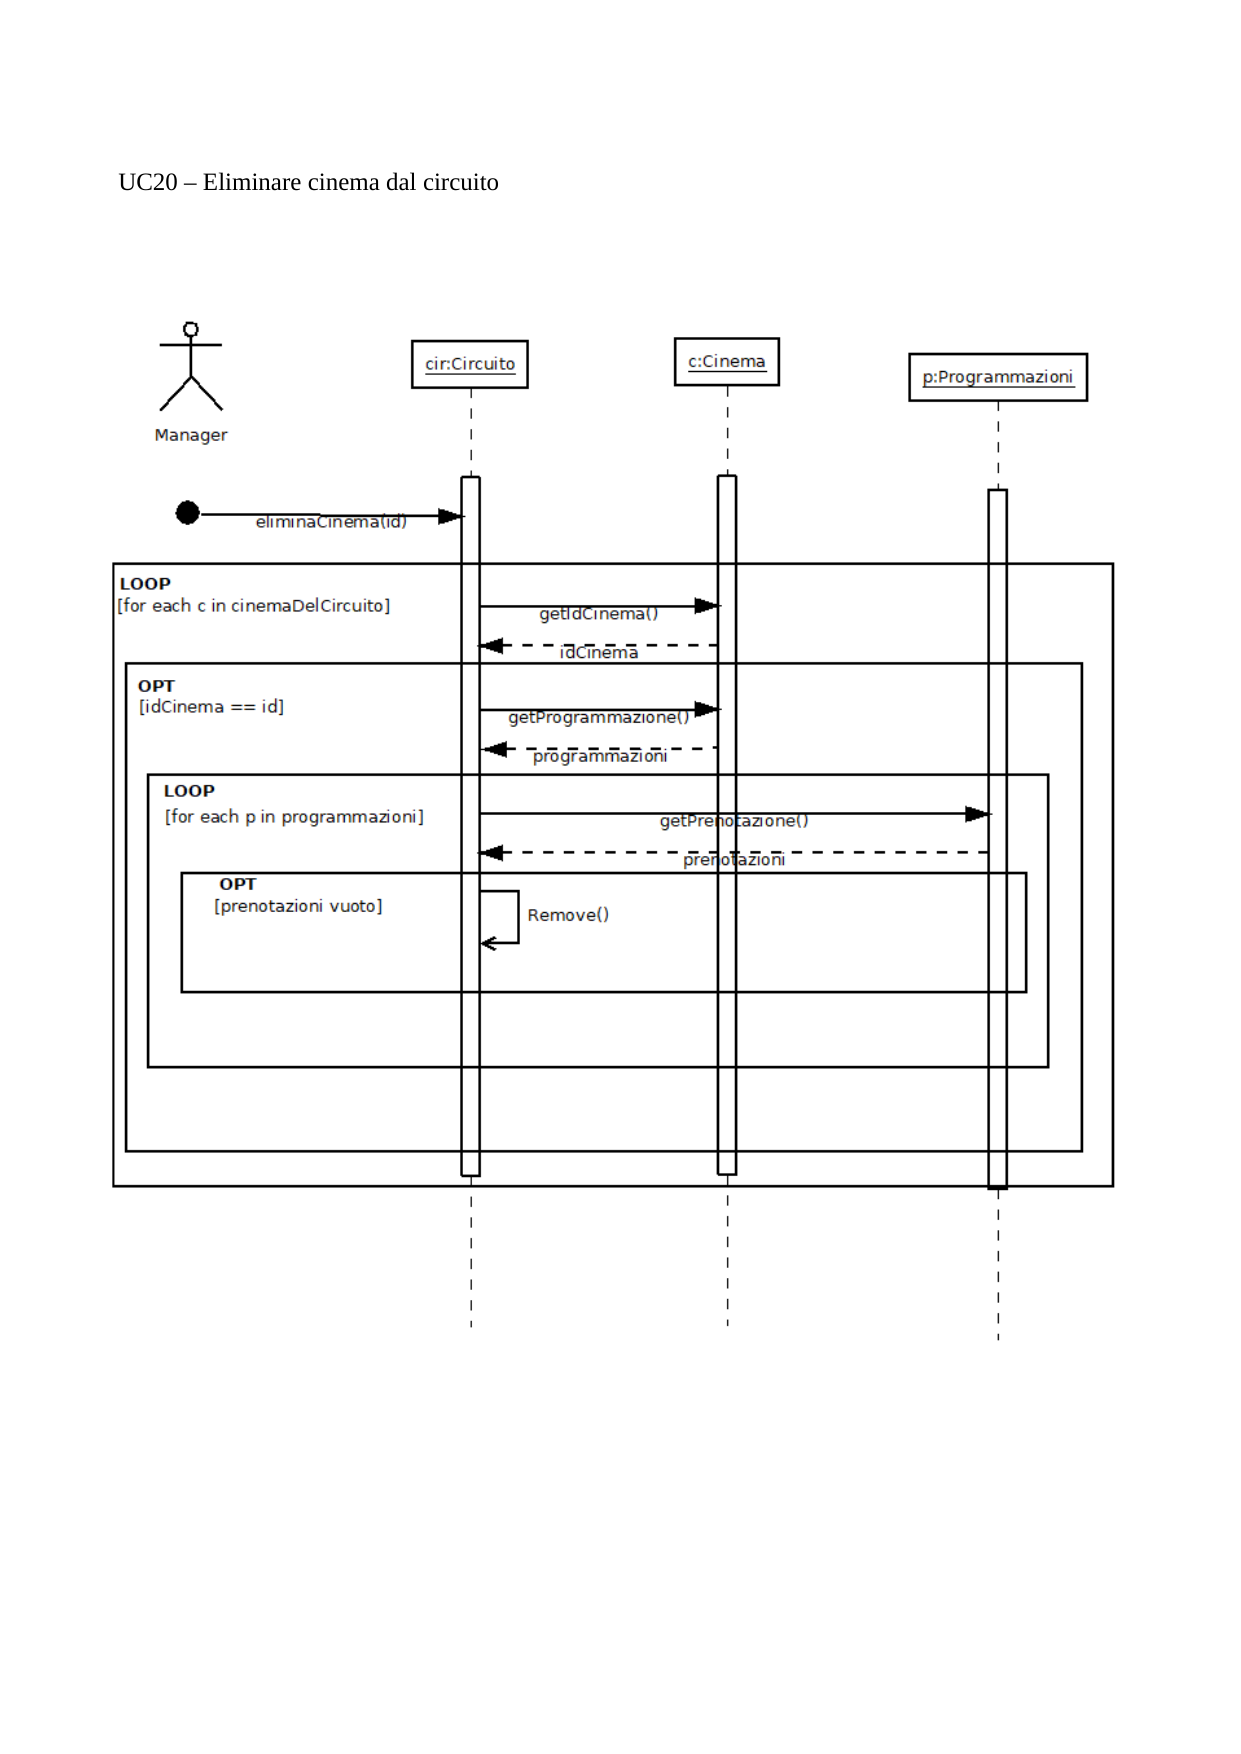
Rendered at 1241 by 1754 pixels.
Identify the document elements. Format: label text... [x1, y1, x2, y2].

picture [112, 305, 1117, 1343]
text UC20 – Eliminare cinema dal circuito [118, 167, 1122, 196]
